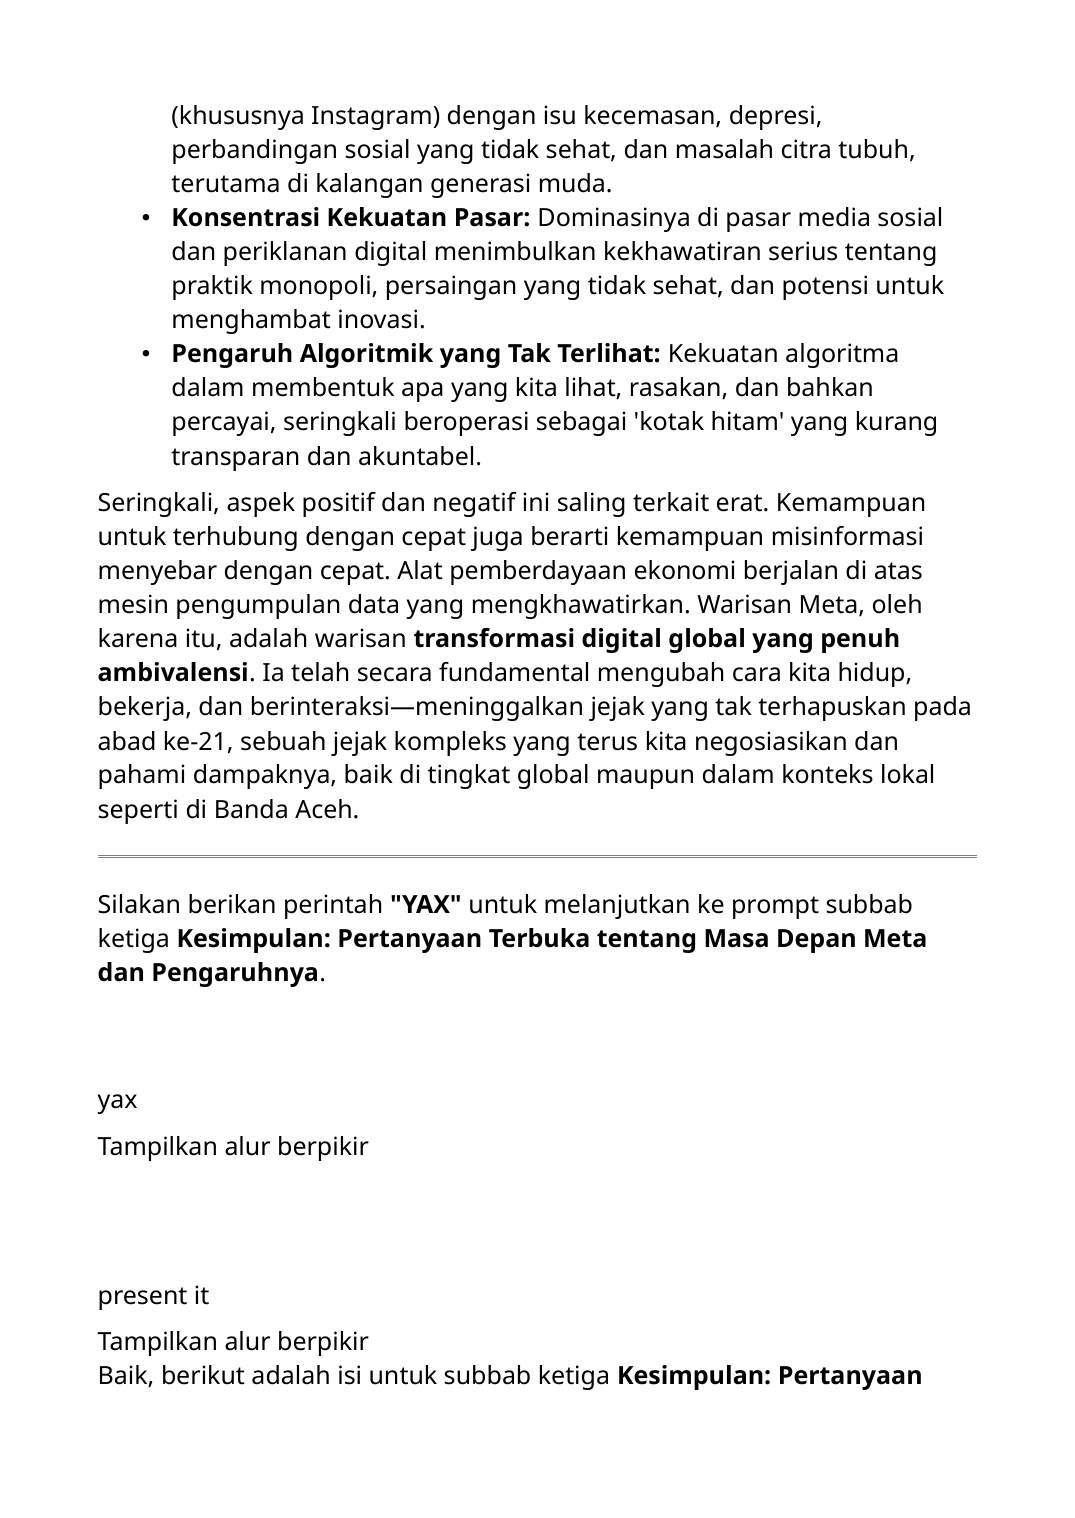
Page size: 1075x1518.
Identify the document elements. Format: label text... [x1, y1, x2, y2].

text Baik, berikut adalah isi untuk subbab ketiga Kesimpulan: Pertanyaan [97, 1358, 977, 1392]
text Tampilkan alur berpikir [97, 1128, 977, 1163]
text Tampilkan alur berpikir [97, 1324, 977, 1358]
list Konsentrasi Kekuatan Pasar: Dominasinya di pasar media sosial dan periklanan digital menimbulkan kekhawatiran serius tentang praktik monopoli, persaingan yang tidak sehat, dan potensi untuk menghambat inovasi. [142, 200, 977, 336]
text Silakan berikan perintah "YAX" untuk melanjutkan ke prompt subbab ketiga Kesimpulan: Pertanyaan Terbuka tentang Masa Depan Meta dan Pengaruhnya. [97, 887, 977, 989]
list Pengaruh Algoritmik yang Tak Terlihat: Kekuatan algoritma dalam membentuk apa yang kita lihat, rasakan, dan bahkan percayai, seringkali beroperasi sebagai 'kotak hitam' yang kurang transparan dan akuntabel. [142, 336, 977, 472]
text present it [97, 1277, 977, 1311]
text yax [97, 1082, 977, 1116]
text Seringkali, aspek positif dan negatif ini saling terkait erat. Kemampuan untuk terhubung dengan cepat juga berarti kemampuan misinformasi menyebar dengan cepat. Alat pemberdayaan ekonomi berjalan di atas mesin pengumpulan data yang mengkhawatirkan. Warisan Meta, oleh karena itu, adalah warisan transformasi digital global yang penuh ambivalensi. Ia telah secara fundamental mengubah cara kita hidup, bekerja, dan berinteraksi—meninggalkan jejak yang tak terhapuskan pada abad ke-21, sebuah jejak kompleks yang terus kita negosiasikan dan pahami dampaknya, baik di tingkat global maupun dalam konteks lokal seperti di Banda Aceh. [97, 485, 977, 825]
list (khususnya Instagram) dengan isu kecemasan, depresi, perbandingan sosial yang tidak sehat, dan masalah citra tubuh, terutama di kalangan generasi muda. [142, 97, 977, 200]
